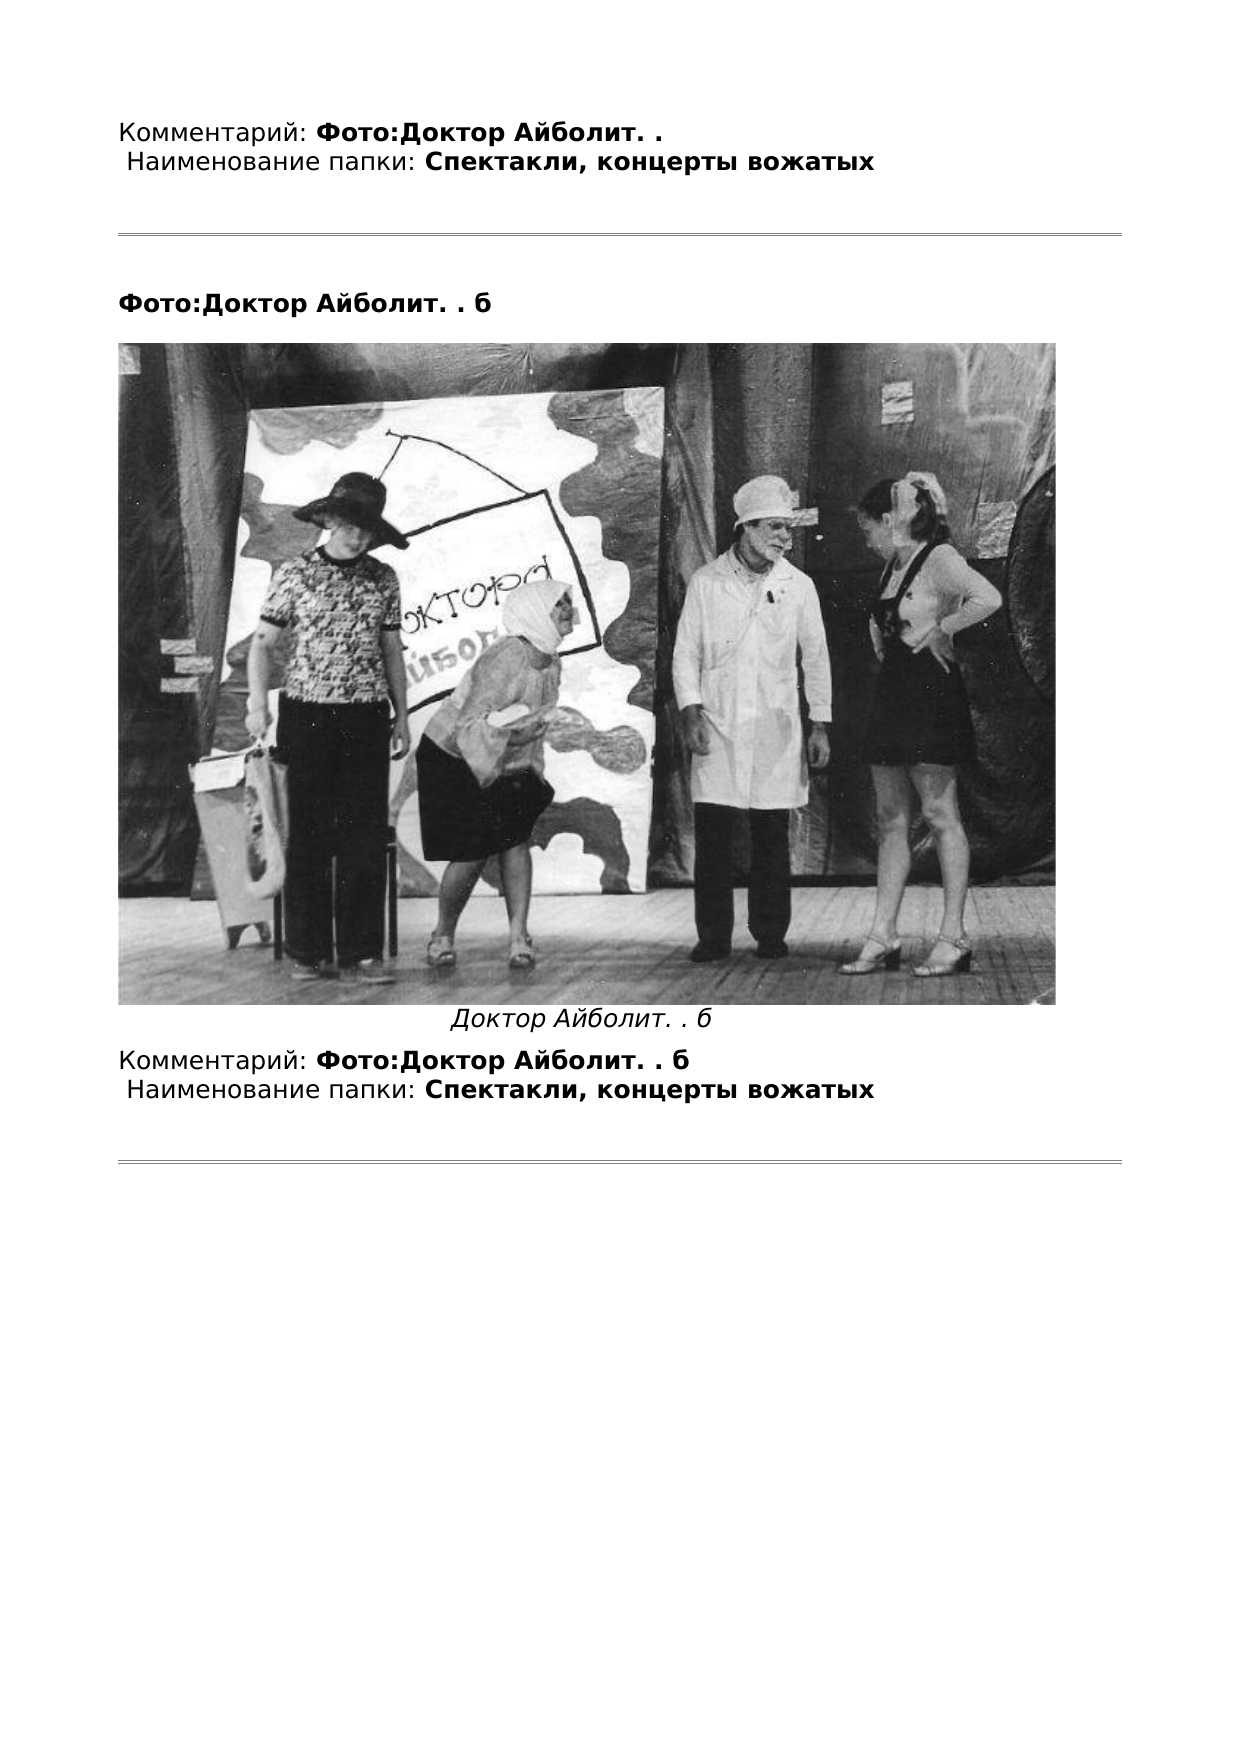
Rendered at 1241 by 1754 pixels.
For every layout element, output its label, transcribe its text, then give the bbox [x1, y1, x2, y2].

text Комментарий: Фото:Доктор Айболит. . б Наименование папки: Спектакли, концерты вожатых [118, 1046, 1122, 1133]
text Доктор Айболит. . б [118, 1005, 1056, 1033]
text Комментарий: Фото:Доктор Айболит. . Наименование папки: Спектакли, концерты вожатых [118, 118, 1122, 206]
subtitle Фото:Доктор Айболит. . б [118, 289, 1122, 319]
picture [118, 343, 1056, 1005]
